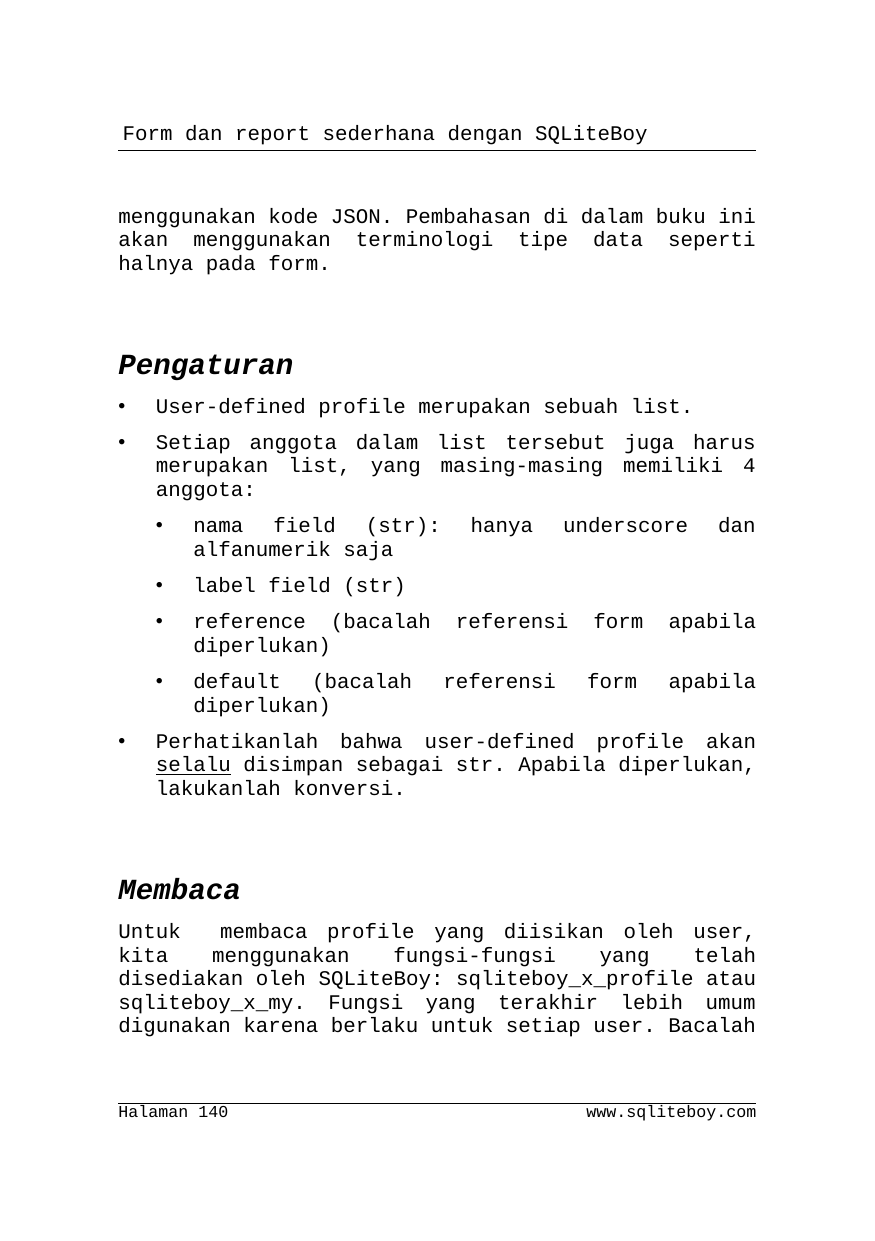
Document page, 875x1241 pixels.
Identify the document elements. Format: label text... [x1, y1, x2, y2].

text Untuk membaca profile yang diisikan oleh user, kita menggunakan fungsi-fungsi yang telah disediakan oleh SQLiteBoy: sqliteboy_x_profile atau sqliteboy_x_my. Fungsi yang terakhir lebih umum digunakan karena berlaku untuk setiap user. Bacalah [118, 921, 756, 1039]
subtitle Pengaturan [118, 350, 756, 383]
subtitle Membaca [118, 875, 756, 908]
list reference (bacalah referensi form apabila diperlukan) [156, 611, 756, 658]
list Setiap anggota dalam list tersebut juga harus merupakan list, yang masing-masing memiliki 4 anggota: [118, 432, 756, 503]
list label field (str) [156, 575, 756, 599]
list nama field (str): hanya underscore dan alfanumerik saja [156, 515, 756, 563]
text menggunakan kode JSON. Pembahasan di dalam buku ini akan menggunakan terminologi tipe data seperti halnya pada form. [118, 206, 756, 277]
list default (bacalah referensi form apabila diperlukan) [156, 671, 756, 718]
list User-defined profile merupakan sebuah list. [118, 396, 756, 419]
list Perhatikanlah bahwa user-defined profile akan selalu disimpan sebagai str. Apabila diperlukan, lakukanlah konversi. [118, 731, 756, 802]
